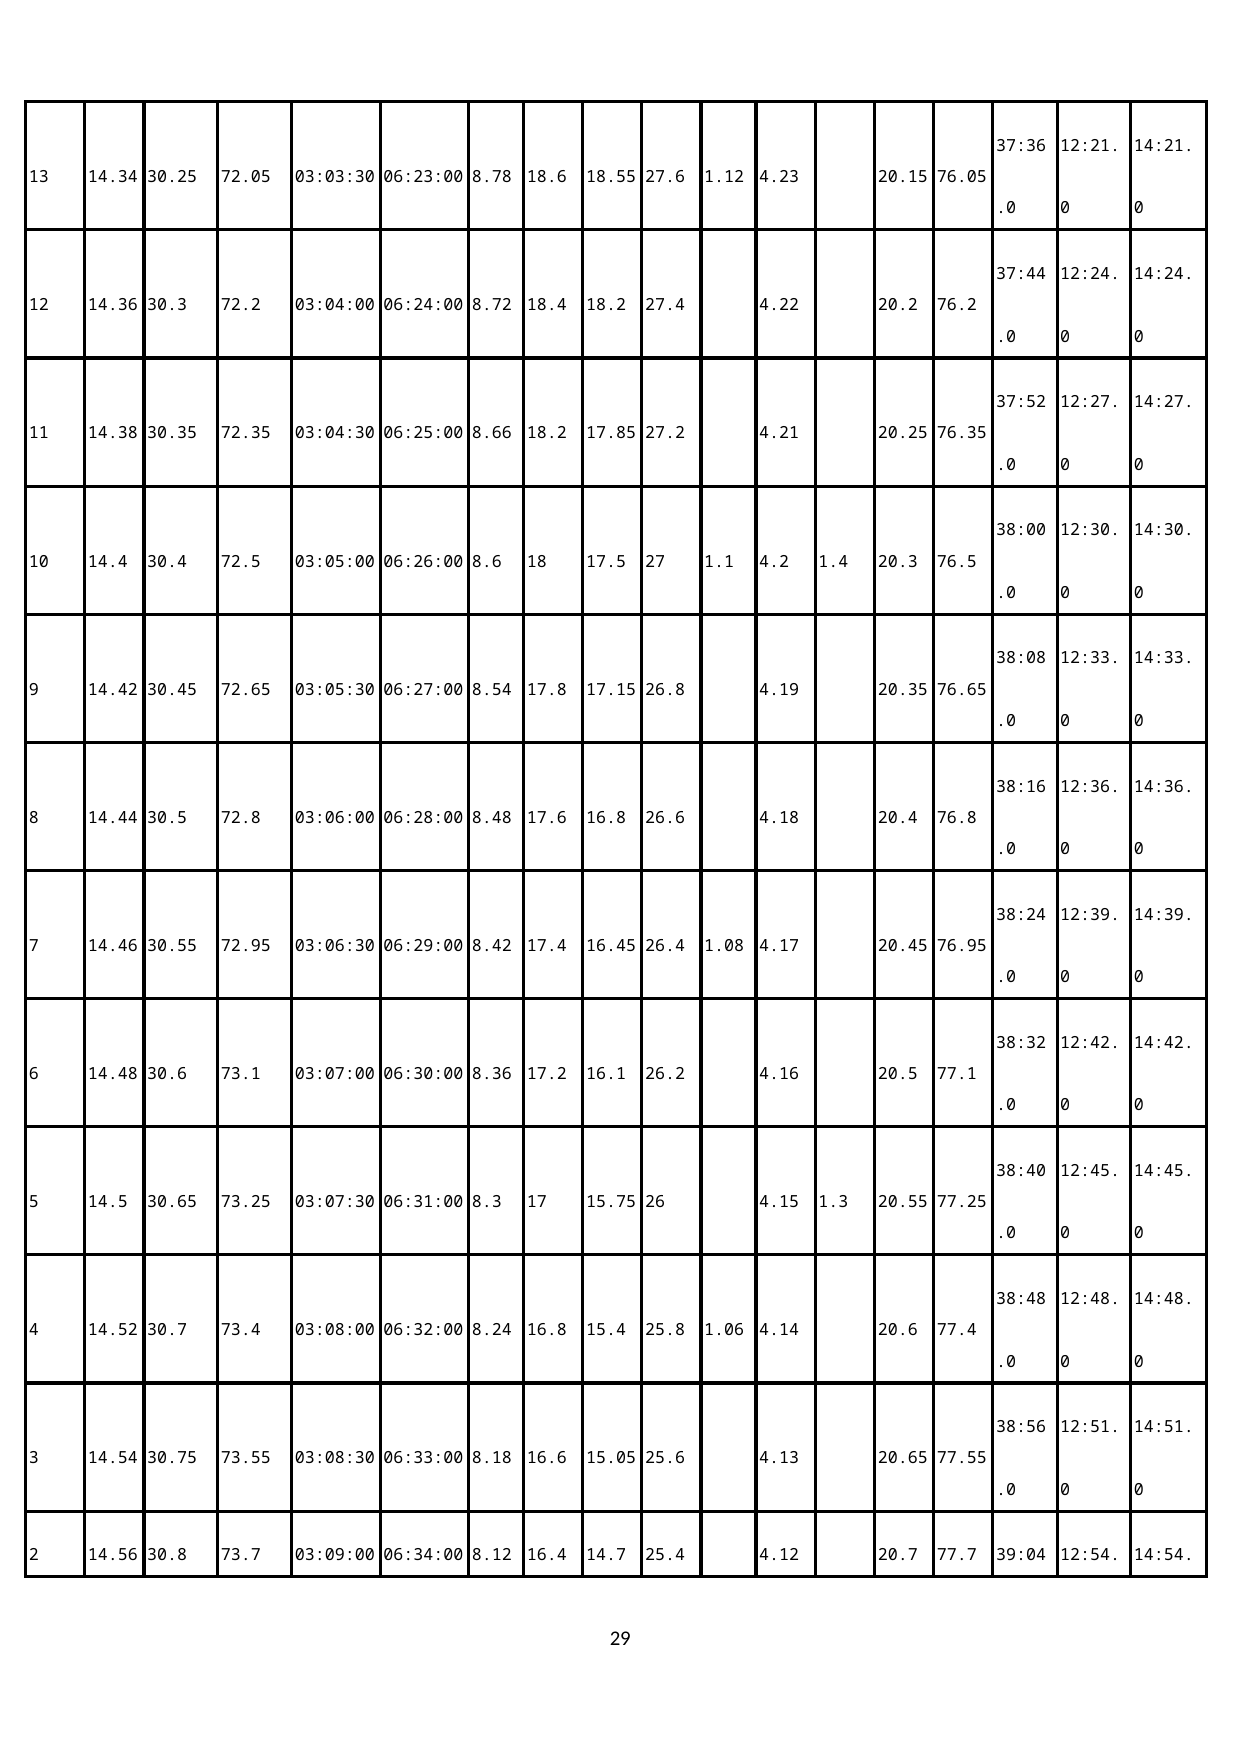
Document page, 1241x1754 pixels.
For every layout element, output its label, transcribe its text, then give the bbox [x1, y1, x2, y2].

table_cell 12:48.0 [1059, 1256, 1129, 1381]
table_cell [703, 616, 754, 741]
table_cell 14:36.0 [1132, 744, 1205, 869]
table_cell 1.08 [703, 872, 754, 997]
table_cell 03:07:30 [293, 1128, 379, 1253]
table_cell [703, 231, 754, 356]
table_cell 77.4 [935, 1256, 991, 1381]
table_cell 4.15 [758, 1128, 814, 1253]
table_cell 73.1 [219, 1000, 290, 1125]
table_cell 14:33.0 [1132, 616, 1205, 741]
table_cell 06:25:00 [382, 360, 467, 484]
table_cell [817, 744, 873, 869]
table_cell 27.6 [643, 103, 699, 228]
table_cell 7 [27, 872, 83, 997]
table_cell 12:42.0 [1059, 1000, 1129, 1125]
table_cell 76.95 [935, 872, 991, 997]
table_cell 06:32:00 [382, 1256, 467, 1381]
table_cell [817, 1256, 873, 1381]
table_cell 06:31:00 [382, 1128, 467, 1253]
table_cell 1.1 [703, 488, 754, 613]
table_cell 18.4 [525, 231, 581, 356]
table_cell 14.38 [86, 360, 142, 484]
table_cell [817, 1000, 873, 1125]
table_cell 4.14 [758, 1256, 814, 1381]
table_cell 14.54 [86, 1385, 142, 1509]
table_cell 18 [525, 488, 581, 613]
table_cell 20.35 [876, 616, 932, 741]
table_cell 12:21.0 [1059, 103, 1129, 228]
table_cell 12:39.0 [1059, 872, 1129, 997]
table_cell 06:30:00 [382, 1000, 467, 1125]
table_cell 25.4 [643, 1513, 699, 1575]
table_cell [703, 360, 754, 484]
table_cell 15.4 [584, 1256, 640, 1381]
table_cell 03:03:30 [293, 103, 379, 228]
table_cell 26.2 [643, 1000, 699, 1125]
table_cell 03:04:30 [293, 360, 379, 484]
table_cell 03:09:00 [293, 1513, 379, 1575]
table_cell 20.55 [876, 1128, 932, 1253]
table_cell 38:24.0 [994, 872, 1056, 997]
table_cell 03:07:00 [293, 1000, 379, 1125]
table_cell 12:24.0 [1059, 231, 1129, 356]
table_cell 03:08:30 [293, 1385, 379, 1509]
table_cell 30.7 [146, 1256, 216, 1381]
table_cell 73.25 [219, 1128, 290, 1253]
table_cell 1.06 [703, 1256, 754, 1381]
table_cell 14:45.0 [1132, 1128, 1205, 1253]
table_cell 14:54. [1132, 1513, 1205, 1575]
table_cell 13 [27, 103, 83, 228]
table_cell 20.15 [876, 103, 932, 228]
table_cell 30.45 [146, 616, 216, 741]
table_cell 18.2 [584, 231, 640, 356]
table_cell [817, 872, 873, 997]
table_cell 14:39.0 [1132, 872, 1205, 997]
table_cell 14:42.0 [1132, 1000, 1205, 1125]
table_cell 30.65 [146, 1128, 216, 1253]
table_cell 14.56 [86, 1513, 142, 1575]
table_cell 8.24 [470, 1256, 522, 1381]
table_cell 20.45 [876, 872, 932, 997]
table_cell 1.4 [817, 488, 873, 613]
table_cell 4.19 [758, 616, 814, 741]
table_cell 73.7 [219, 1513, 290, 1575]
table_cell 8.72 [470, 231, 522, 356]
table_cell 76.2 [935, 231, 991, 356]
table_cell 20.65 [876, 1385, 932, 1509]
table_cell 06:23:00 [382, 103, 467, 228]
table_cell 38:08.0 [994, 616, 1056, 741]
table_cell 38:16.0 [994, 744, 1056, 869]
table_cell [703, 1385, 754, 1509]
table_cell 30.35 [146, 360, 216, 484]
table_cell 4.21 [758, 360, 814, 484]
table_cell 06:33:00 [382, 1385, 467, 1509]
table_cell 72.5 [219, 488, 290, 613]
table_cell 17.15 [584, 616, 640, 741]
table_cell 03:08:00 [293, 1256, 379, 1381]
table_cell 77.55 [935, 1385, 991, 1509]
table_cell 72.35 [219, 360, 290, 484]
table_cell 9 [27, 616, 83, 741]
table_cell 17.85 [584, 360, 640, 484]
table_cell 30.6 [146, 1000, 216, 1125]
table_cell 38:56.0 [994, 1385, 1056, 1509]
table_cell 77.1 [935, 1000, 991, 1125]
table_cell 30.8 [146, 1513, 216, 1575]
table_cell 8.48 [470, 744, 522, 869]
table_cell 03:05:00 [293, 488, 379, 613]
table_cell 14.46 [86, 872, 142, 997]
table_cell 30.25 [146, 103, 216, 228]
table_cell 12 [27, 231, 83, 356]
table_cell 14.5 [86, 1128, 142, 1253]
table_cell 4.2 [758, 488, 814, 613]
table_cell 4.18 [758, 744, 814, 869]
table_cell 03:06:00 [293, 744, 379, 869]
table_cell 37:44.0 [994, 231, 1056, 356]
table_cell 37:52.0 [994, 360, 1056, 484]
table_cell 17.8 [525, 616, 581, 741]
table_cell 8.78 [470, 103, 522, 228]
table_cell 30.75 [146, 1385, 216, 1509]
table_cell 06:34:00 [382, 1513, 467, 1575]
table_cell 17.4 [525, 872, 581, 997]
table_cell 26 [643, 1128, 699, 1253]
table_cell 14:21.0 [1132, 103, 1205, 228]
table_cell 15.75 [584, 1128, 640, 1253]
table_cell 26.8 [643, 616, 699, 741]
table_cell 14.48 [86, 1000, 142, 1125]
table_cell 18.2 [525, 360, 581, 484]
table_cell 72.8 [219, 744, 290, 869]
table_cell 03:04:00 [293, 231, 379, 356]
table_cell 76.8 [935, 744, 991, 869]
table_cell 20.6 [876, 1256, 932, 1381]
table_cell [817, 616, 873, 741]
table_cell [703, 1513, 754, 1575]
table_cell 4.16 [758, 1000, 814, 1125]
table_cell 4.13 [758, 1385, 814, 1509]
table_cell 27 [643, 488, 699, 613]
table_cell 25.8 [643, 1256, 699, 1381]
table_cell 3 [27, 1385, 83, 1509]
table_cell [817, 1385, 873, 1509]
table_cell 03:05:30 [293, 616, 379, 741]
table_cell 76.5 [935, 488, 991, 613]
table_cell [817, 231, 873, 356]
table_cell 14.4 [86, 488, 142, 613]
table_cell 14.44 [86, 744, 142, 869]
table_cell 20.4 [876, 744, 932, 869]
table_cell 14.36 [86, 231, 142, 356]
table_cell 12:36.0 [1059, 744, 1129, 869]
table_cell 06:28:00 [382, 744, 467, 869]
table_cell 16.4 [525, 1513, 581, 1575]
table_cell 17.2 [525, 1000, 581, 1125]
table_cell 10 [27, 488, 83, 613]
table_cell 6 [27, 1000, 83, 1125]
table_cell [703, 744, 754, 869]
table_cell 06:29:00 [382, 872, 467, 997]
table_cell [817, 1513, 873, 1575]
table_cell 72.95 [219, 872, 290, 997]
table_cell 20.3 [876, 488, 932, 613]
table_cell 2 [27, 1513, 83, 1575]
table_cell [817, 360, 873, 484]
table_cell 8.12 [470, 1513, 522, 1575]
table_cell 4.12 [758, 1513, 814, 1575]
table_cell 30.55 [146, 872, 216, 997]
table_cell 20.2 [876, 231, 932, 356]
table_cell 16.1 [584, 1000, 640, 1125]
table_cell 77.25 [935, 1128, 991, 1253]
table_cell 14:48.0 [1132, 1256, 1205, 1381]
table_cell 4.17 [758, 872, 814, 997]
table_cell 17 [525, 1128, 581, 1253]
table_cell 20.5 [876, 1000, 932, 1125]
table_cell 8.18 [470, 1385, 522, 1509]
table_cell 30.5 [146, 744, 216, 869]
table_cell 1.3 [817, 1128, 873, 1253]
table_cell 26.6 [643, 744, 699, 869]
table_cell 06:26:00 [382, 488, 467, 613]
table_cell 4 [27, 1256, 83, 1381]
table_cell 39:04 [994, 1513, 1056, 1575]
table_cell 38:32.0 [994, 1000, 1056, 1125]
table_cell 73.55 [219, 1385, 290, 1509]
table_cell 72.2 [219, 231, 290, 356]
table_cell 12:30.0 [1059, 488, 1129, 613]
table_cell 30.4 [146, 488, 216, 613]
table_cell 17.5 [584, 488, 640, 613]
table_cell 30.3 [146, 231, 216, 356]
table_cell 12:33.0 [1059, 616, 1129, 741]
table_cell 38:40.0 [994, 1128, 1056, 1253]
table_cell 5 [27, 1128, 83, 1253]
table_cell 14:24.0 [1132, 231, 1205, 356]
table_cell 76.35 [935, 360, 991, 484]
table_cell 12:51.0 [1059, 1385, 1129, 1509]
table_cell 14.52 [86, 1256, 142, 1381]
table_cell 06:24:00 [382, 231, 467, 356]
table_cell 8.6 [470, 488, 522, 613]
table_cell 20.25 [876, 360, 932, 484]
table_cell 8.54 [470, 616, 522, 741]
table_cell 15.05 [584, 1385, 640, 1509]
table_cell 14:27.0 [1132, 360, 1205, 484]
table_cell 76.05 [935, 103, 991, 228]
table_cell 18.55 [584, 103, 640, 228]
table_cell 16.6 [525, 1385, 581, 1509]
table_cell 12:45.0 [1059, 1128, 1129, 1253]
table_cell 17.6 [525, 744, 581, 869]
table_cell 38:00.0 [994, 488, 1056, 613]
table_cell 06:27:00 [382, 616, 467, 741]
table_cell 72.05 [219, 103, 290, 228]
table_cell 4.23 [758, 103, 814, 228]
table_cell 8.36 [470, 1000, 522, 1125]
table_cell 20.7 [876, 1513, 932, 1575]
table_cell 8 [27, 744, 83, 869]
table_cell 14:30.0 [1132, 488, 1205, 613]
table_cell 11 [27, 360, 83, 484]
table_cell 27.2 [643, 360, 699, 484]
table_cell 16.45 [584, 872, 640, 997]
table_cell 38:48.0 [994, 1256, 1056, 1381]
table_cell 25.6 [643, 1385, 699, 1509]
table_cell 1.12 [703, 103, 754, 228]
table_cell 14.34 [86, 103, 142, 228]
table_cell 4.22 [758, 231, 814, 356]
table_cell 76.65 [935, 616, 991, 741]
table_cell 14.7 [584, 1513, 640, 1575]
table_cell 14:51.0 [1132, 1385, 1205, 1509]
table_cell 26.4 [643, 872, 699, 997]
table_cell 16.8 [584, 744, 640, 869]
table_cell 14.42 [86, 616, 142, 741]
table_cell 72.65 [219, 616, 290, 741]
table_cell 8.42 [470, 872, 522, 997]
table_cell 77.7 [935, 1513, 991, 1575]
table_cell 8.3 [470, 1128, 522, 1253]
table_cell 16.8 [525, 1256, 581, 1381]
table_cell [703, 1000, 754, 1125]
table_cell [817, 103, 873, 228]
table_cell [703, 1128, 754, 1253]
table_cell 8.66 [470, 360, 522, 484]
table_cell 37:36.0 [994, 103, 1056, 228]
table_cell 03:06:30 [293, 872, 379, 997]
table_cell 12:27.0 [1059, 360, 1129, 484]
table_cell 27.4 [643, 231, 699, 356]
table_cell 73.4 [219, 1256, 290, 1381]
table_cell 18.6 [525, 103, 581, 228]
table_cell 12:54. [1059, 1513, 1129, 1575]
